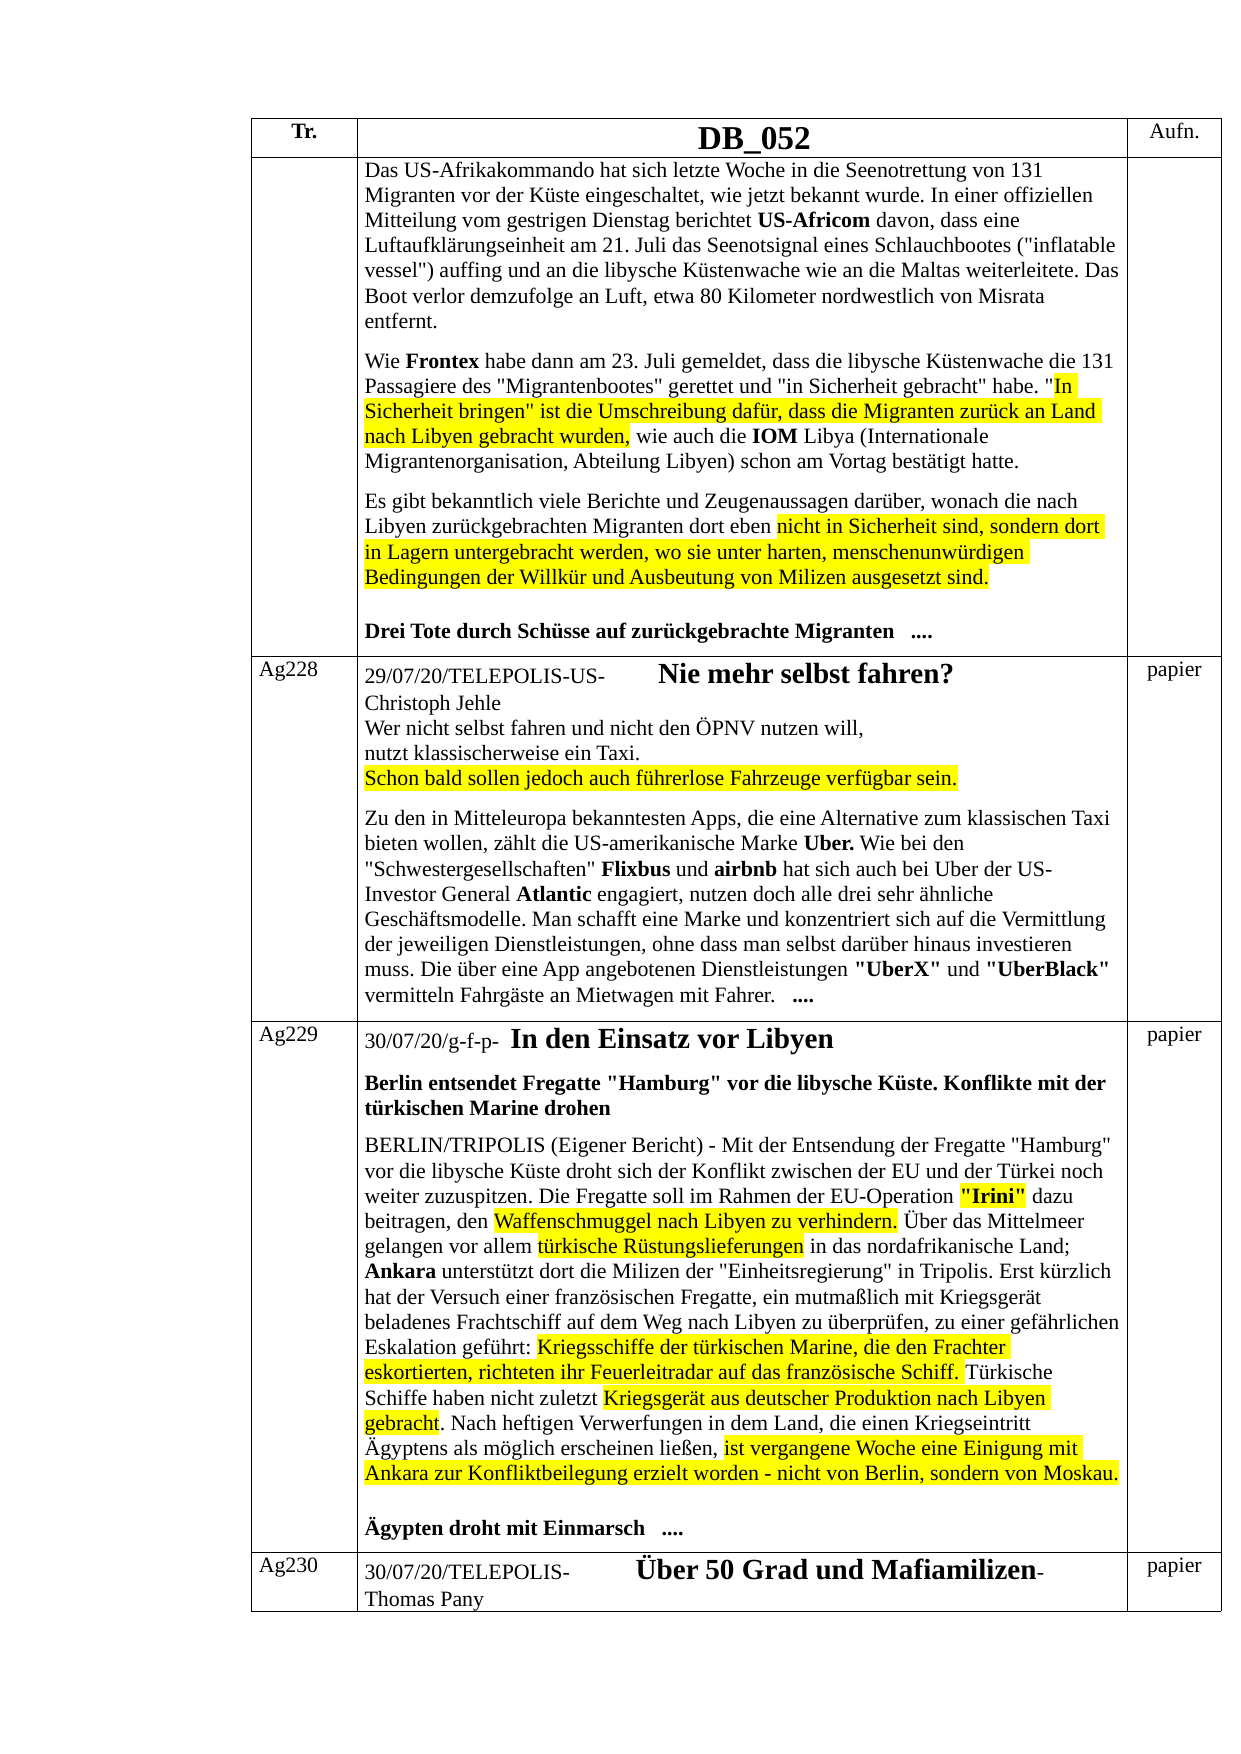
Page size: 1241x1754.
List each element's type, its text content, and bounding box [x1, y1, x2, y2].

table_cell Das US-Afrikakommando hat sich letzte Woche in die Seenotrettung von 131 Migranten vor der Küste eingeschaltet, wie jetzt bekannt wurde. In einer offiziellen Mitteilung vom gestrigen Dienstag berichtet US-Africom davon, dass eine Luftaufklärungseinheit am 21. Juli das Seenotsignal eines Schlauchbootes ("inflatable vessel") auffing und an die libysche Küstenwache wie an die Maltas weiterleitete. Das Boot verlor demzufolge an Luft, etwa 80 Kilometer nordwestlich von Misrata entfernt. Wie Frontex habe dann am 23. Juli gemeldet, dass die libysche Küstenwache die 131 Passagiere des "Migrantenbootes" gerettet und "in Sicherheit gebracht" habe. "In Sicherheit bringen" ist die Umschreibung dafür, dass die Migranten zurück an Land nach Libyen gebracht wurden, wie auch die IOM Libya (Internationale Migrantenorganisation, Abteilung Libyen) schon am Vortag bestätigt hatte. Es gibt bekanntlich viele Berichte und Zeugenaussagen darüber, wonach die nach Libyen zurückgebrachten Migranten dort eben nicht in Sicherheit sind, sondern dort in Lagern untergebracht werden, wo sie unter harten, menschenunwürdigen Bedingungen der Willkür und Ausbeutung von Milizen ausgesetzt sind. Drei Tote durch Schüsse auf zurückgebrachte Migranten .... [358, 158, 1127, 656]
table_cell papier [1128, 1553, 1221, 1611]
table_header DB_052 [358, 119, 1127, 157]
table_cell Ag230 [252, 1553, 357, 1611]
table_cell Ag228 [252, 657, 357, 1021]
table_cell papier [1128, 657, 1221, 1021]
table_header Aufn. [1128, 119, 1221, 157]
table_cell papier [1128, 1022, 1221, 1552]
table_cell Ag229 [252, 1022, 357, 1552]
table_cell 29/07/20/TELEPOLIS-US- Nie mehr selbst fahren? Christoph Jehle Wer nicht selbst fahren und nicht den ÖPNV nutzen will, nutzt klassischerweise ein Taxi. Schon bald sollen jedoch auch führerlose Fahrzeuge verfügbar sein. Zu den in Mitteleuropa bekanntesten Apps, die eine Alternative zum klassischen Taxi bieten wollen, zählt die US-amerikanische Marke Uber. Wie bei den "Schwestergesellschaften" Flixbus und airbnb hat sich auch bei Uber der US-Investor General Atlantic engagiert, nutzen doch alle drei sehr ähnliche Geschäftsmodelle. Man schafft eine Marke und konzentriert sich auf die Vermittlung der jeweiligen Dienstleistungen, ohne dass man selbst darüber hinaus investieren muss. Die über eine App angebotenen Dienstleistungen "UberX" und "UberBlack" vermitteln Fahrgäste an Mietwagen mit Fahrer. .... [358, 657, 1127, 1021]
table_cell 30/07/20/g-f-p- In den Einsatz vor Libyen Berlin entsendet Fregatte "Hamburg" vor die libysche Küste. Konflikte mit der türkischen Marine drohen BERLIN/TRIPOLIS (Eigener Bericht) - Mit der Entsendung der Fregatte "Hamburg" vor die libysche Küste droht sich der Konflikt zwischen der EU und der Türkei noch weiter zuzuspitzen. Die Fregatte soll im Rahmen der EU-Operation "Irini" dazu beitragen, den Waffenschmuggel nach Libyen zu verhindern. Über das Mittelmeer gelangen vor allem türkische Rüstungslieferungen in das nordafrikanische Land; Ankara unterstützt dort die Milizen der "Einheitsregierung" in Tripolis. Erst kürzlich hat der Versuch einer französischen Fregatte, ein mutmaßlich mit Kriegsgerät beladenes Frachtschiff auf dem Weg nach Libyen zu überprüfen, zu einer gefährlichen Eskalation geführt: Kriegsschiffe der türkischen Marine, die den Frachter eskortierten, richteten ihr Feuerleitradar auf das französische Schiff. Türkische Schiffe haben nicht zuletzt Kriegsgerät aus deutscher Produktion nach Libyen gebracht. Nach heftigen Verwerfungen in dem Land, die einen Kriegseintritt Ägyptens als möglich erscheinen ließen, ist vergangene Woche eine Einigung mit Ankara zur Konfliktbeilegung erzielt worden - nicht von Berlin, sondern von Moskau. Ägypten droht mit Einmarsch .... [358, 1022, 1127, 1552]
table_cell [252, 158, 357, 656]
table_cell [1128, 158, 1221, 656]
table_cell 30/07/20/TELEPOLIS- Über 50 Grad und Mafiamilizen- Thomas Pany [358, 1553, 1127, 1611]
table_header ­Tr. [252, 119, 357, 157]
